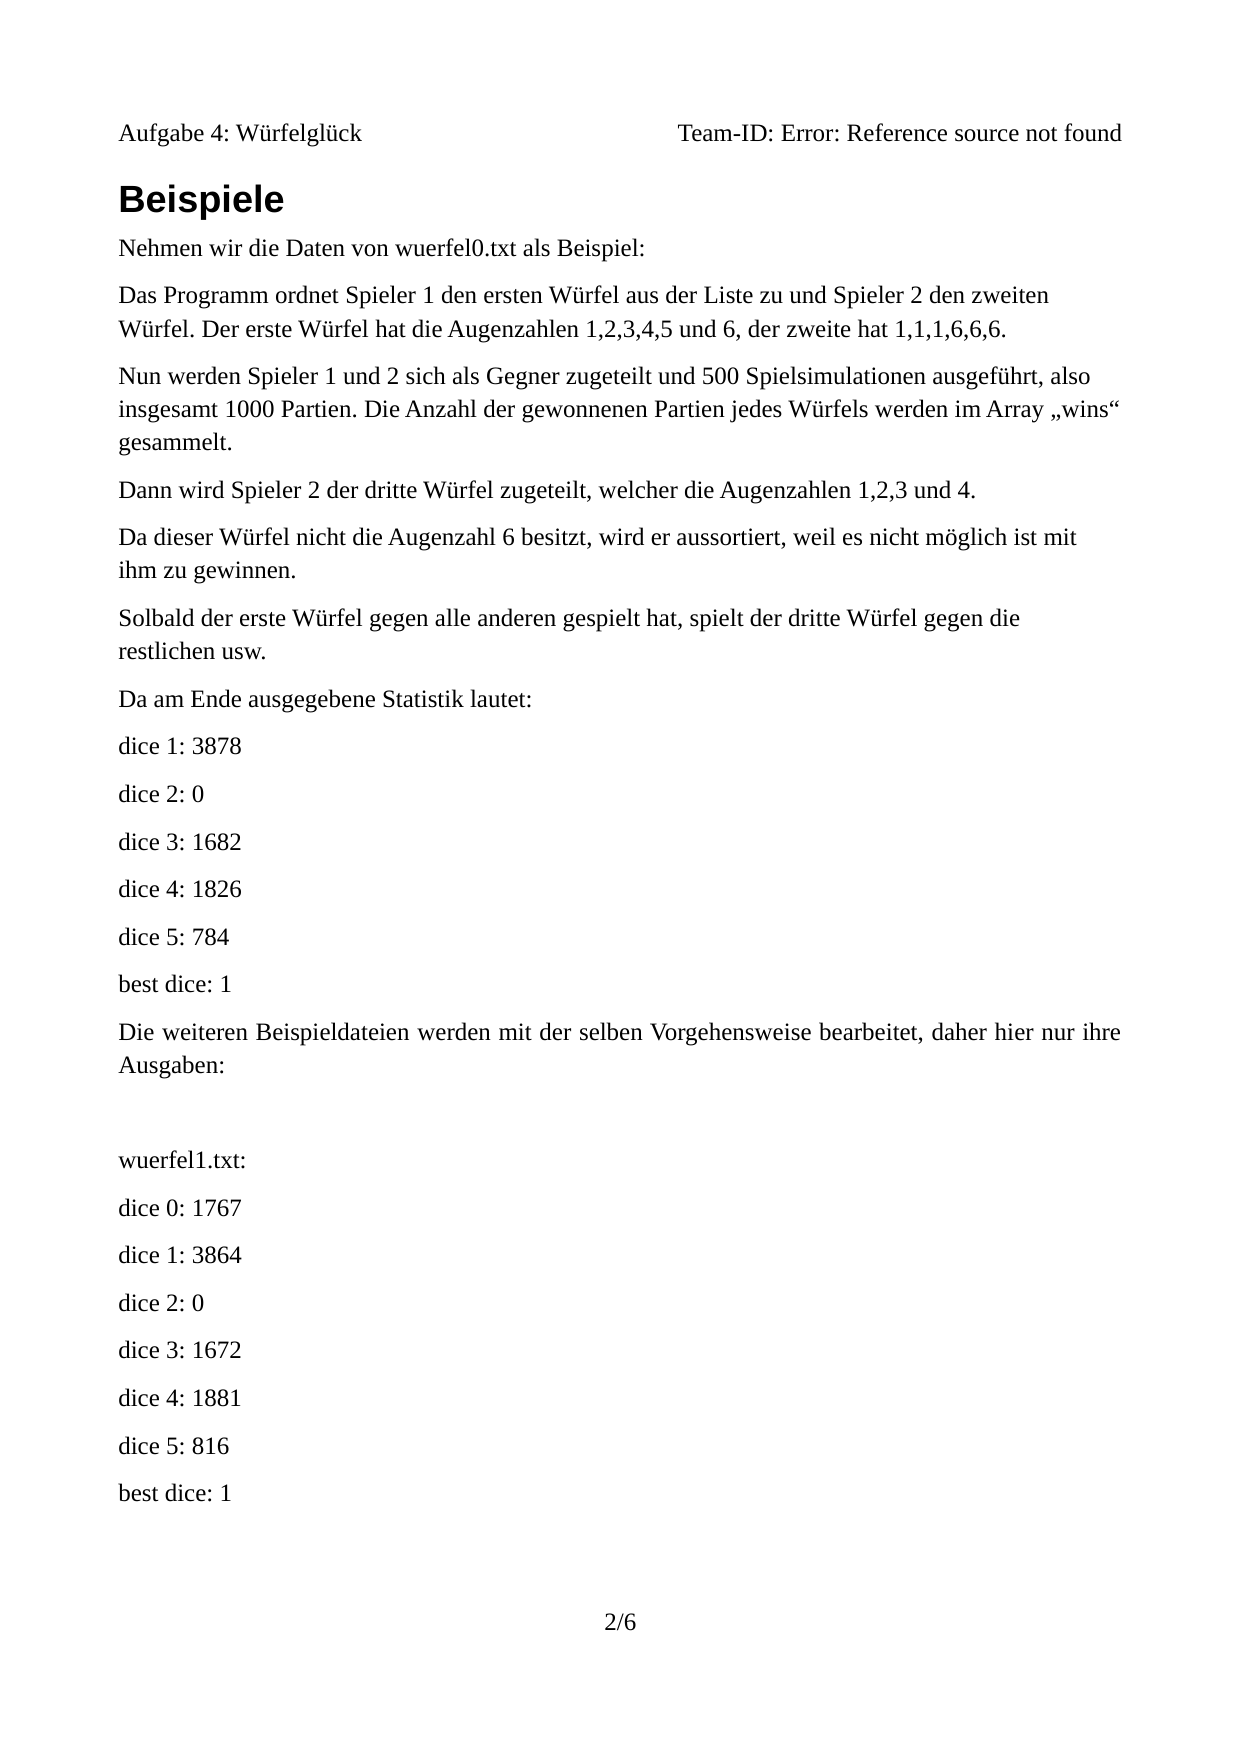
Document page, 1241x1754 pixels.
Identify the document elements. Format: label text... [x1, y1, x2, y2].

text Nehmen wir die Daten von wuerfel0.txt als Beispiel: [118, 233, 1122, 262]
text dice 3: 1672 [118, 1336, 1122, 1364]
text Die weiteren Beispieldateien werden mit der selben Vorgehensweise bearbeitet, daher hier nur ihre Ausgaben: [118, 1017, 1122, 1079]
text Da am Ende ausgegebene Statistik lautet: [118, 684, 1122, 712]
text Das Programm ordnet Spieler 1 den ersten Würfel aus der Liste zu und Spieler 2 den zweiten Würfel. Der erste Würfel hat die Augenzahlen 1,2,3,4,5 und 6, der zweite hat 1,1,1,6,6,6. [118, 281, 1122, 342]
text dice 0: 1767 [118, 1193, 1122, 1222]
text Dann wird Spieler 2 der dritte Würfel zugeteilt, welcher die Augenzahlen 1,2,3 und 4. [118, 475, 1122, 504]
text dice 2: 0 [118, 779, 1122, 808]
text dice 2: 0 [118, 1288, 1122, 1317]
text Nun werden Spieler 1 und 2 sich als Gegner zugeteilt und 500 Spielsimulationen ausgeführt, also insgesamt 1000 Partien. Die Anzahl der gewonnenen Partien jedes Würfels werden im Array „wins“ gesammelt. [118, 361, 1122, 456]
text dice 4: 1826 [118, 874, 1122, 903]
text Solbald der erste Würfel gegen alle anderen gespielt hat, spielt der dritte Würfel gegen die restlichen usw. [118, 603, 1122, 665]
text dice 3: 1682 [118, 827, 1122, 855]
text dice 1: 3864 [118, 1240, 1122, 1269]
subtitle Beispiele [118, 177, 1122, 221]
text wuerfel1.txt: [118, 1145, 1122, 1174]
text dice 4: 1881 [118, 1383, 1122, 1412]
text dice 5: 816 [118, 1431, 1122, 1459]
text dice 5: 784 [118, 922, 1122, 951]
text dice 1: 3878 [118, 731, 1122, 760]
text best dice: 1 [118, 969, 1122, 998]
text Da dieser Würfel nicht die Augenzahl 6 besitzt, wird er aussortiert, weil es nicht möglich ist mit ihm zu gewinnen. [118, 522, 1122, 584]
text best dice: 1 [118, 1478, 1122, 1507]
